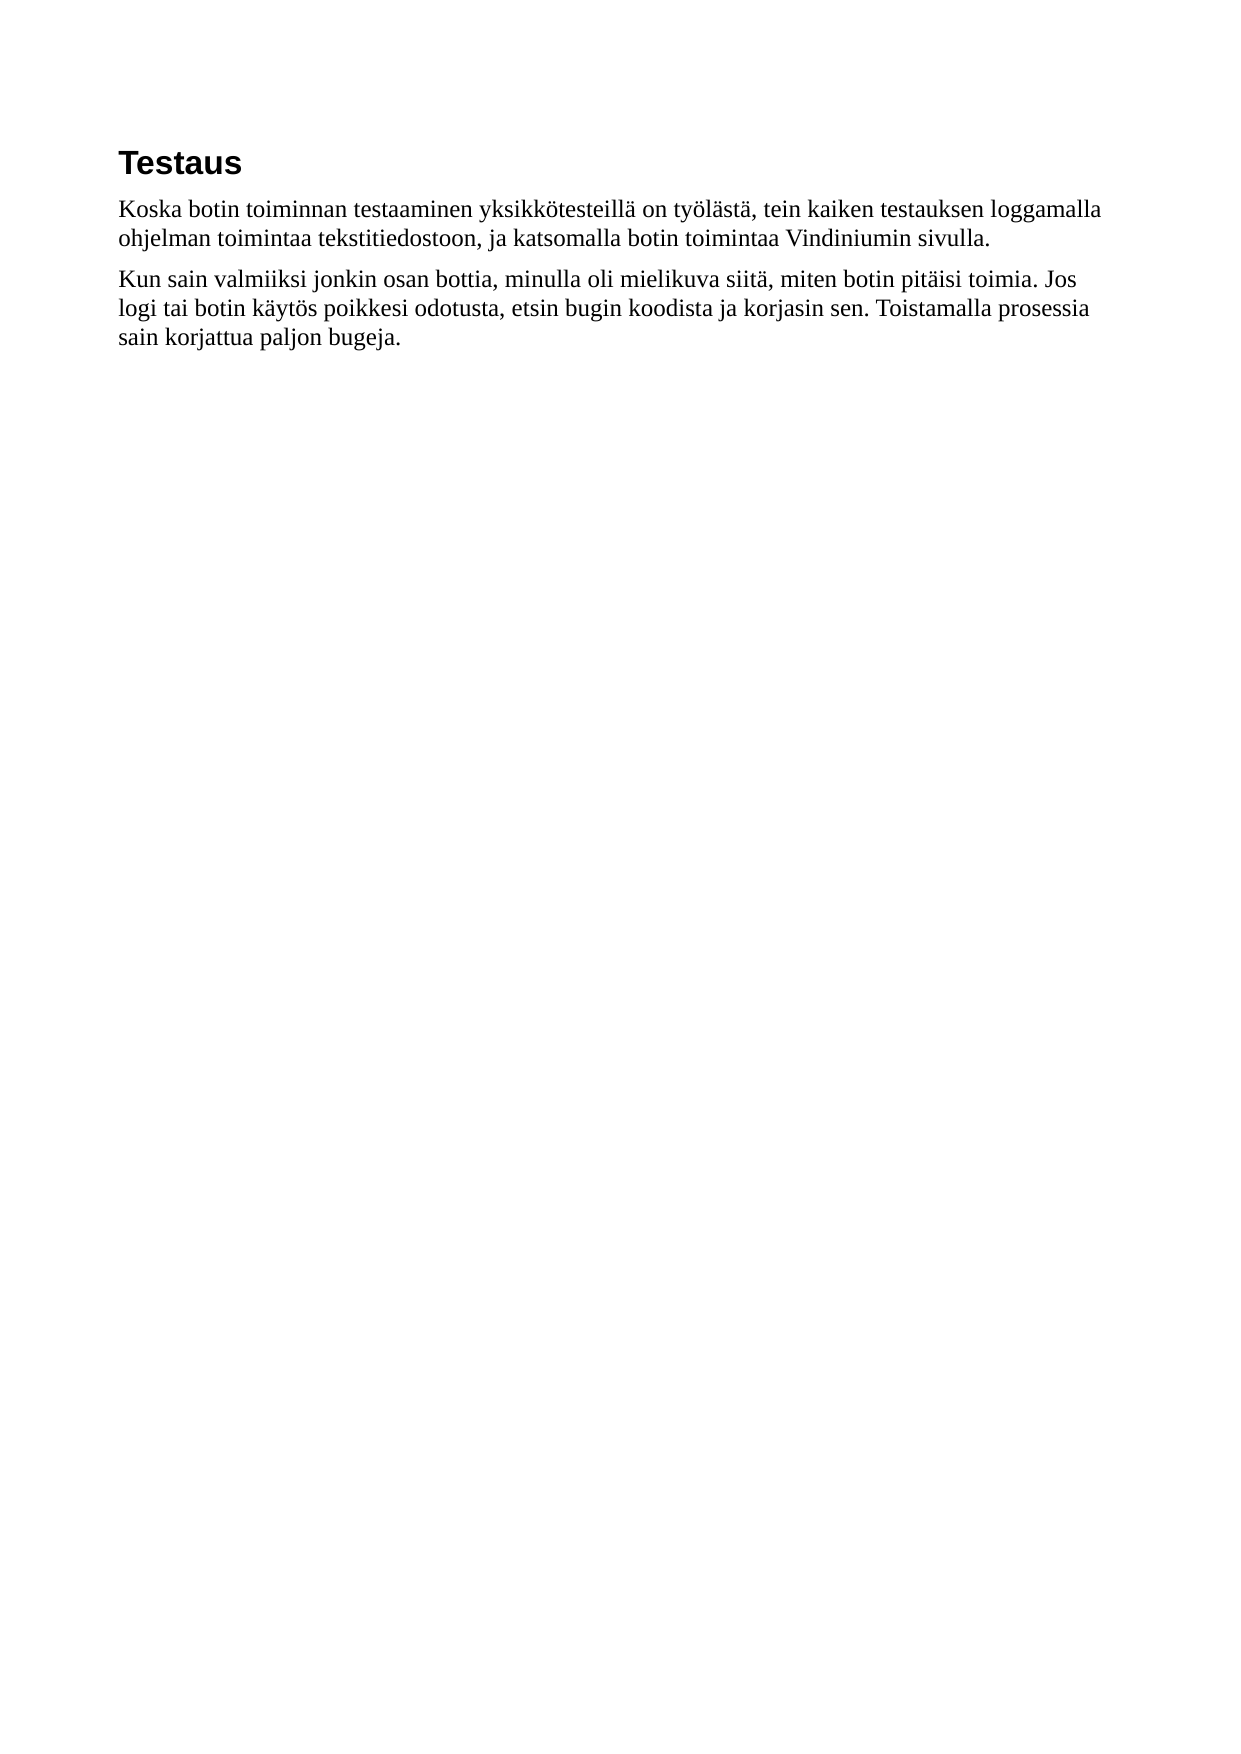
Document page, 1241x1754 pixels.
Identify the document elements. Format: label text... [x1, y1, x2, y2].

subtitle Testaus [118, 143, 1122, 182]
text Koska botin toiminnan testaaminen yksikkötesteillä on työlästä, tein kaiken testauksen loggamalla ohjelman toimintaa tekstitiedostoon, ja katsomalla botin toimintaa Vindiniumin sivulla. [118, 194, 1122, 252]
text Kun sain valmiiksi jonkin osan bottia, minulla oli mielikuva siitä, miten botin pitäisi toimia. Jos logi tai botin käytös poikkesi odotusta, etsin bugin koodista ja korjasin sen. Toistamalla prosessia sain korjattua paljon bugeja. [118, 264, 1122, 351]
